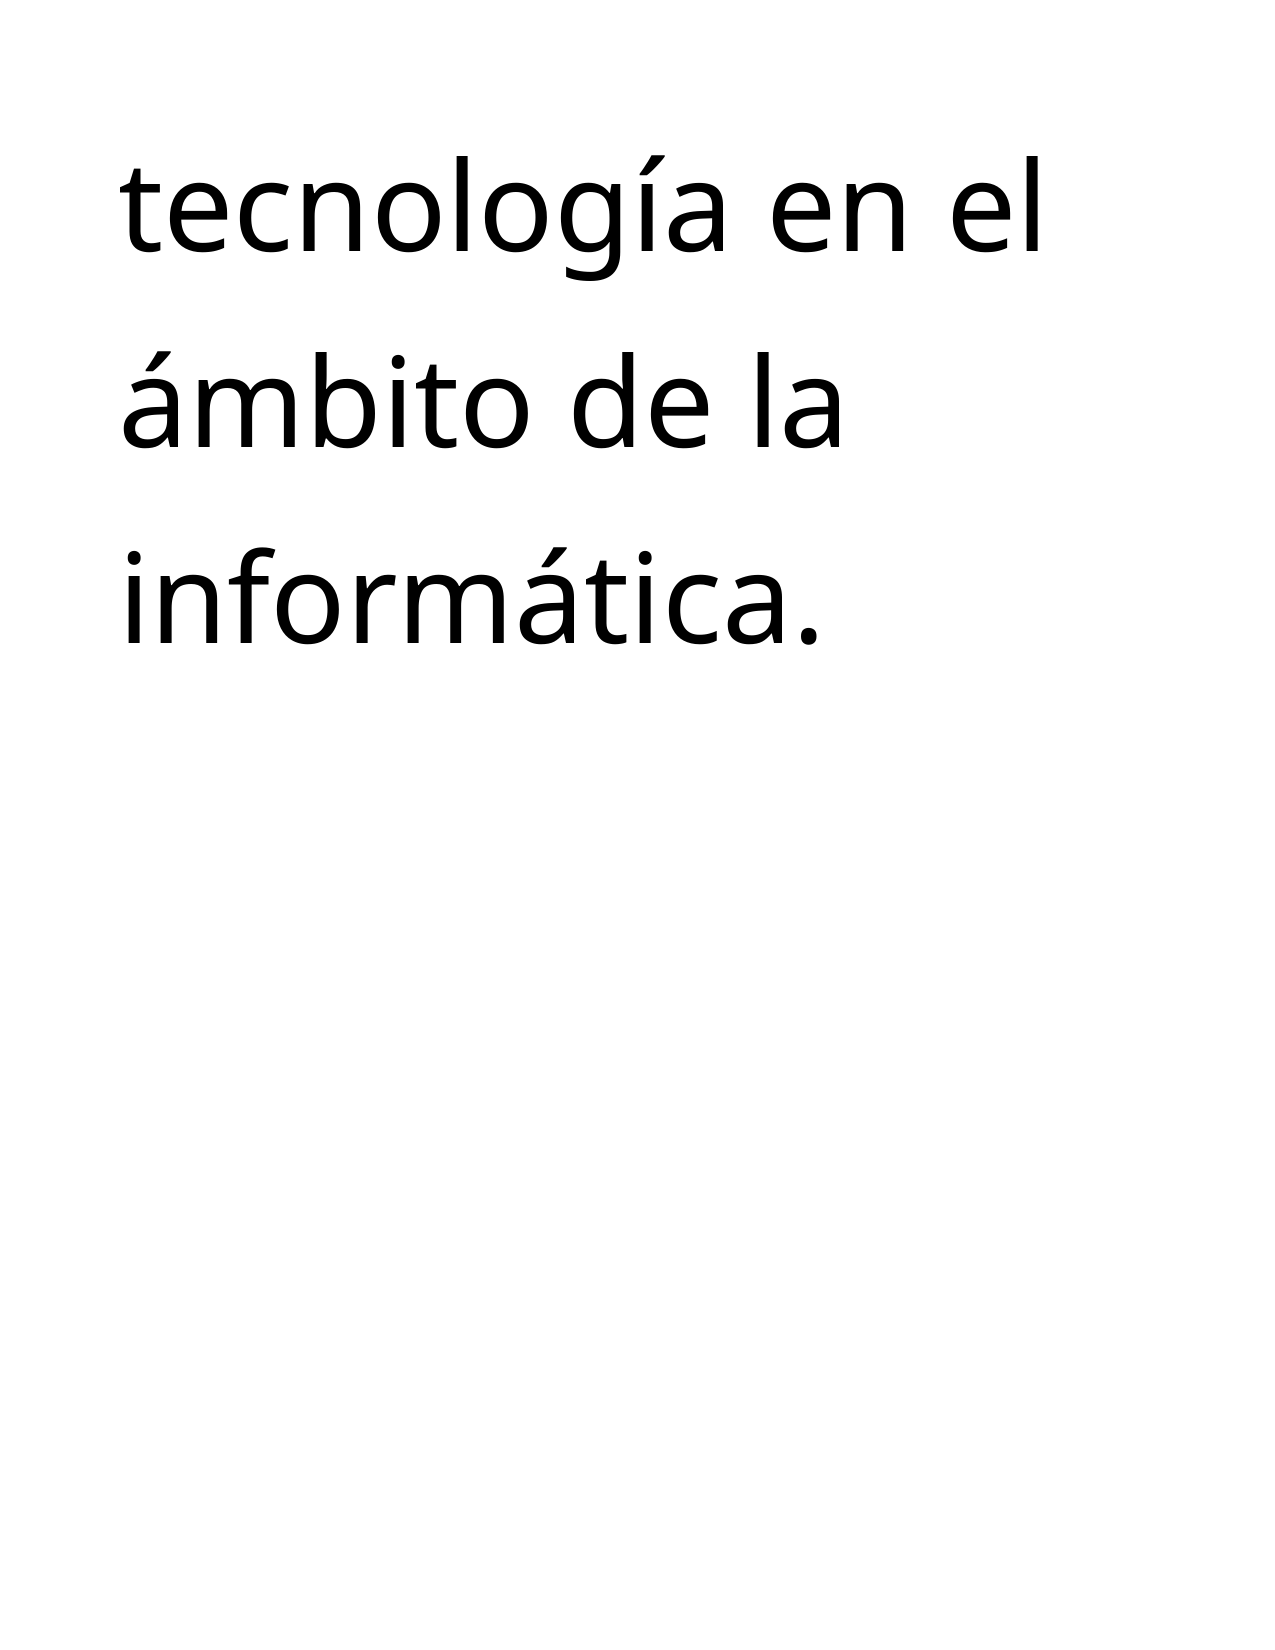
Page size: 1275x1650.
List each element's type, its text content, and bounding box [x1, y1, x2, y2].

text tecnología en el ámbito de la informática. [118, 118, 1157, 680]
